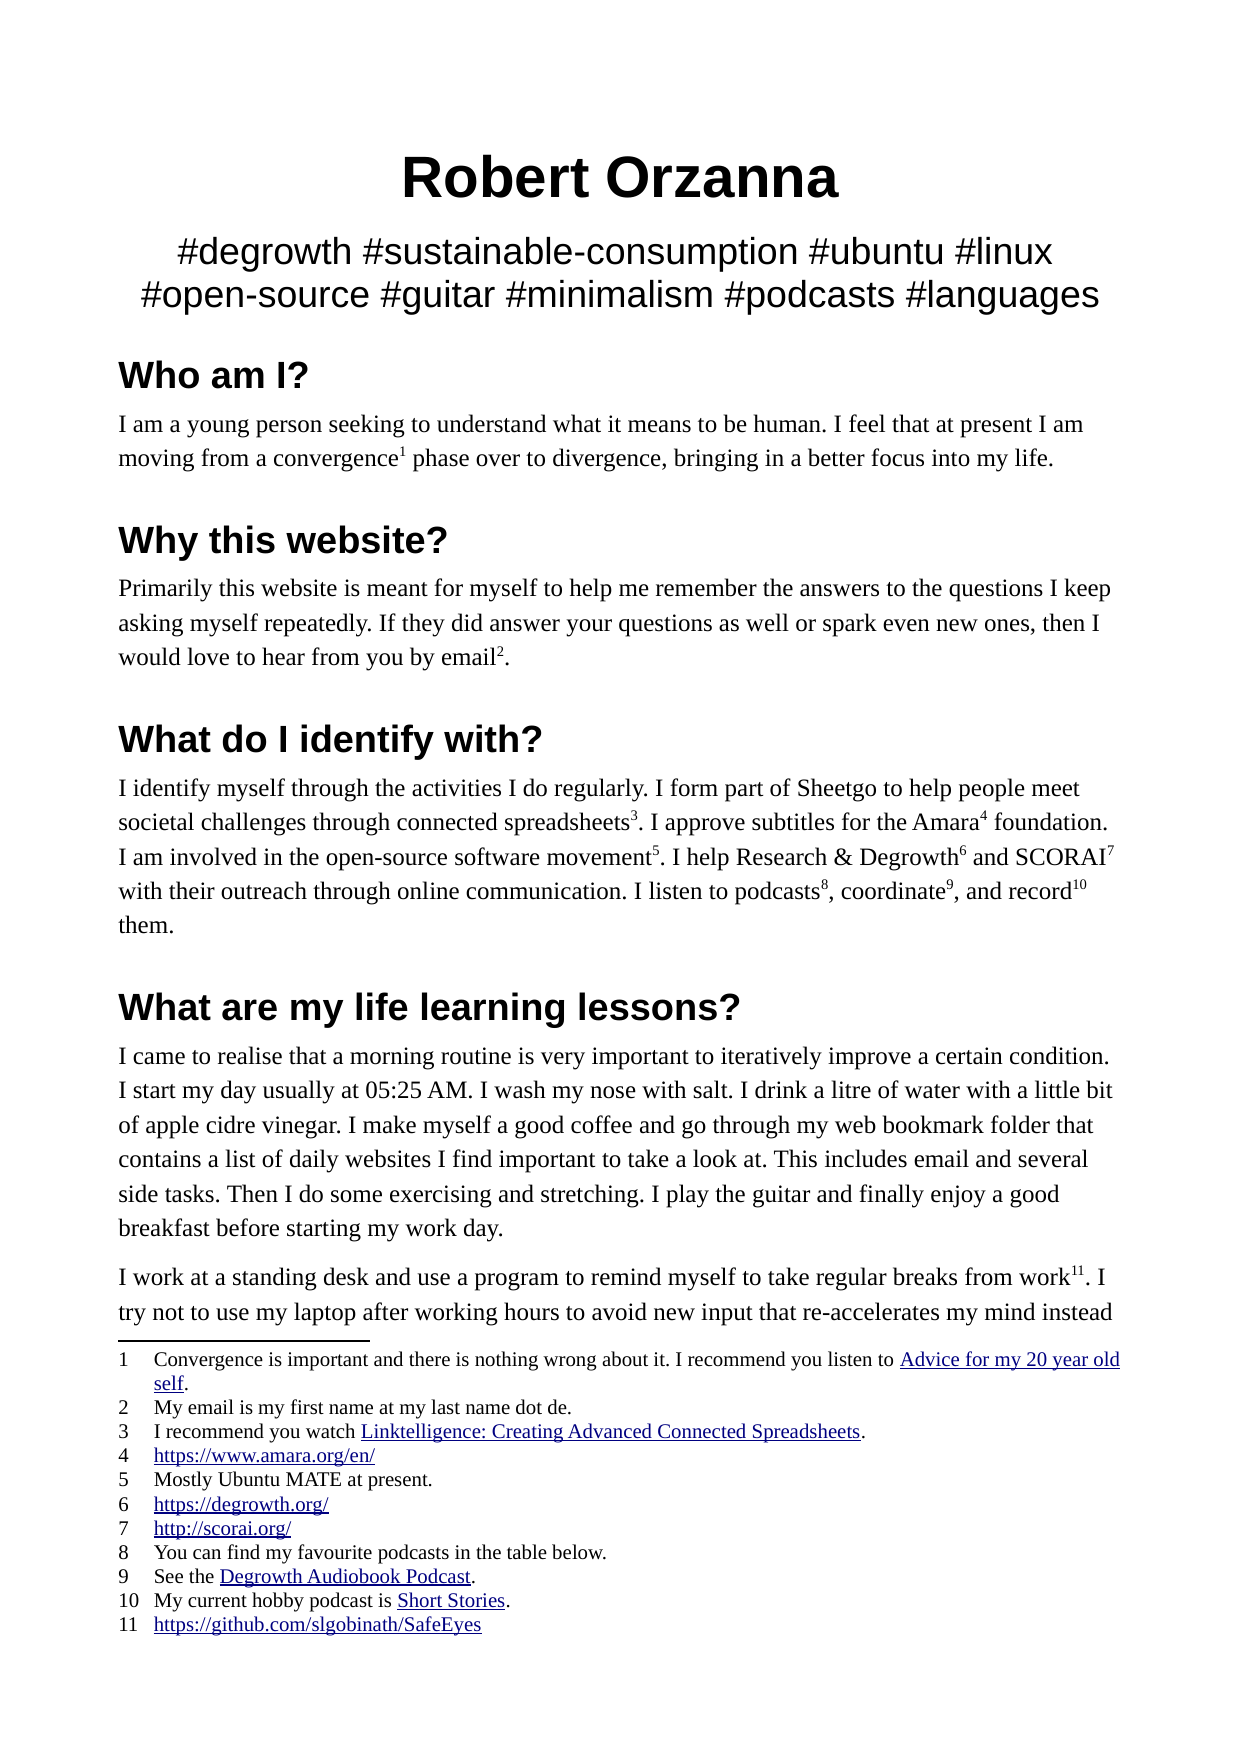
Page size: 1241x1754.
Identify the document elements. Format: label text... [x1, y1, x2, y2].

text I identify myself through the activities I do regularly. I form part of Sheetgo to help people meet societal challenges through connected spreadsheets. I approve subtitles for the Amara foundation. I am involved in the open-source software movement. I help Research & Degrowth and SCORAI with their outreach through online communication. I listen to podcasts, coordinate, and record them. [118, 773, 1122, 939]
text See the Degrowth Audiobook Podcast. [118, 1564, 1122, 1588]
text https://www.amara.org/en/ [118, 1443, 1122, 1467]
text Mostly Ubuntu MATE at present. [118, 1467, 1122, 1491]
text Convergence is important and there is nothing wrong about it. I recommend you listen to Advice for my 20 year old self. [118, 1347, 1122, 1395]
subtitle What are my life learning lessons? [118, 985, 1122, 1028]
subtitle Why this website? [118, 517, 1122, 561]
text My current hobby podcast is Short Stories. [118, 1588, 1122, 1612]
text I recommend you watch Linktelligence: Creating Advanced Connected Spreadsheets. [118, 1419, 1122, 1443]
text You can find my favourite podcasts in the table below. [118, 1539, 1122, 1564]
text Primarily this website is meant for myself to help me remember the answers to the questions I keep asking myself repeatedly. If they did answer your questions as well or spark even new ones, then I would love to hear from you by email. [118, 573, 1122, 671]
text https://github.com/slgobinath/SafeEyes [118, 1612, 1122, 1636]
subtitle What do I identify with? [118, 717, 1122, 760]
subtitle #degrowth #sustainable-consumption #ubuntu #linux #open-source #guitar #minimalism #podcasts #languages [118, 229, 1122, 315]
text My email is my first name at my last name dot de. [118, 1395, 1122, 1419]
title Robert Orzanna [118, 143, 1122, 210]
text I came to realise that a morning routine is very important to iteratively improve a certain condition. I start my day usually at 05:25 AM. I wash my nose with salt. I drink a litre of water with a little bit of apple cidre vinegar. I make myself a good coffee and go through my web bookmark folder that contains a list of daily websites I find important to take a look at. This includes email and several side tasks. Then I do some exercising and stretching. I play the guitar and finally enjoy a good breakfast before starting my work day. [118, 1041, 1122, 1242]
text http://scorai.org/ [118, 1516, 1122, 1539]
text I work at a standing desk and use a program to remind myself to take regular breaks from work. I try not to use my laptop after working hours to avoid new input that re-accelerates my mind instead [118, 1262, 1122, 1326]
subtitle Who am I? [118, 353, 1122, 396]
text I am a young person seeking to understand what it means to be human. I feel that at present I am moving from a convergence phase over to divergence, bringing in a better focus into my life. [118, 409, 1122, 472]
text https://degrowth.org/ [118, 1491, 1122, 1516]
